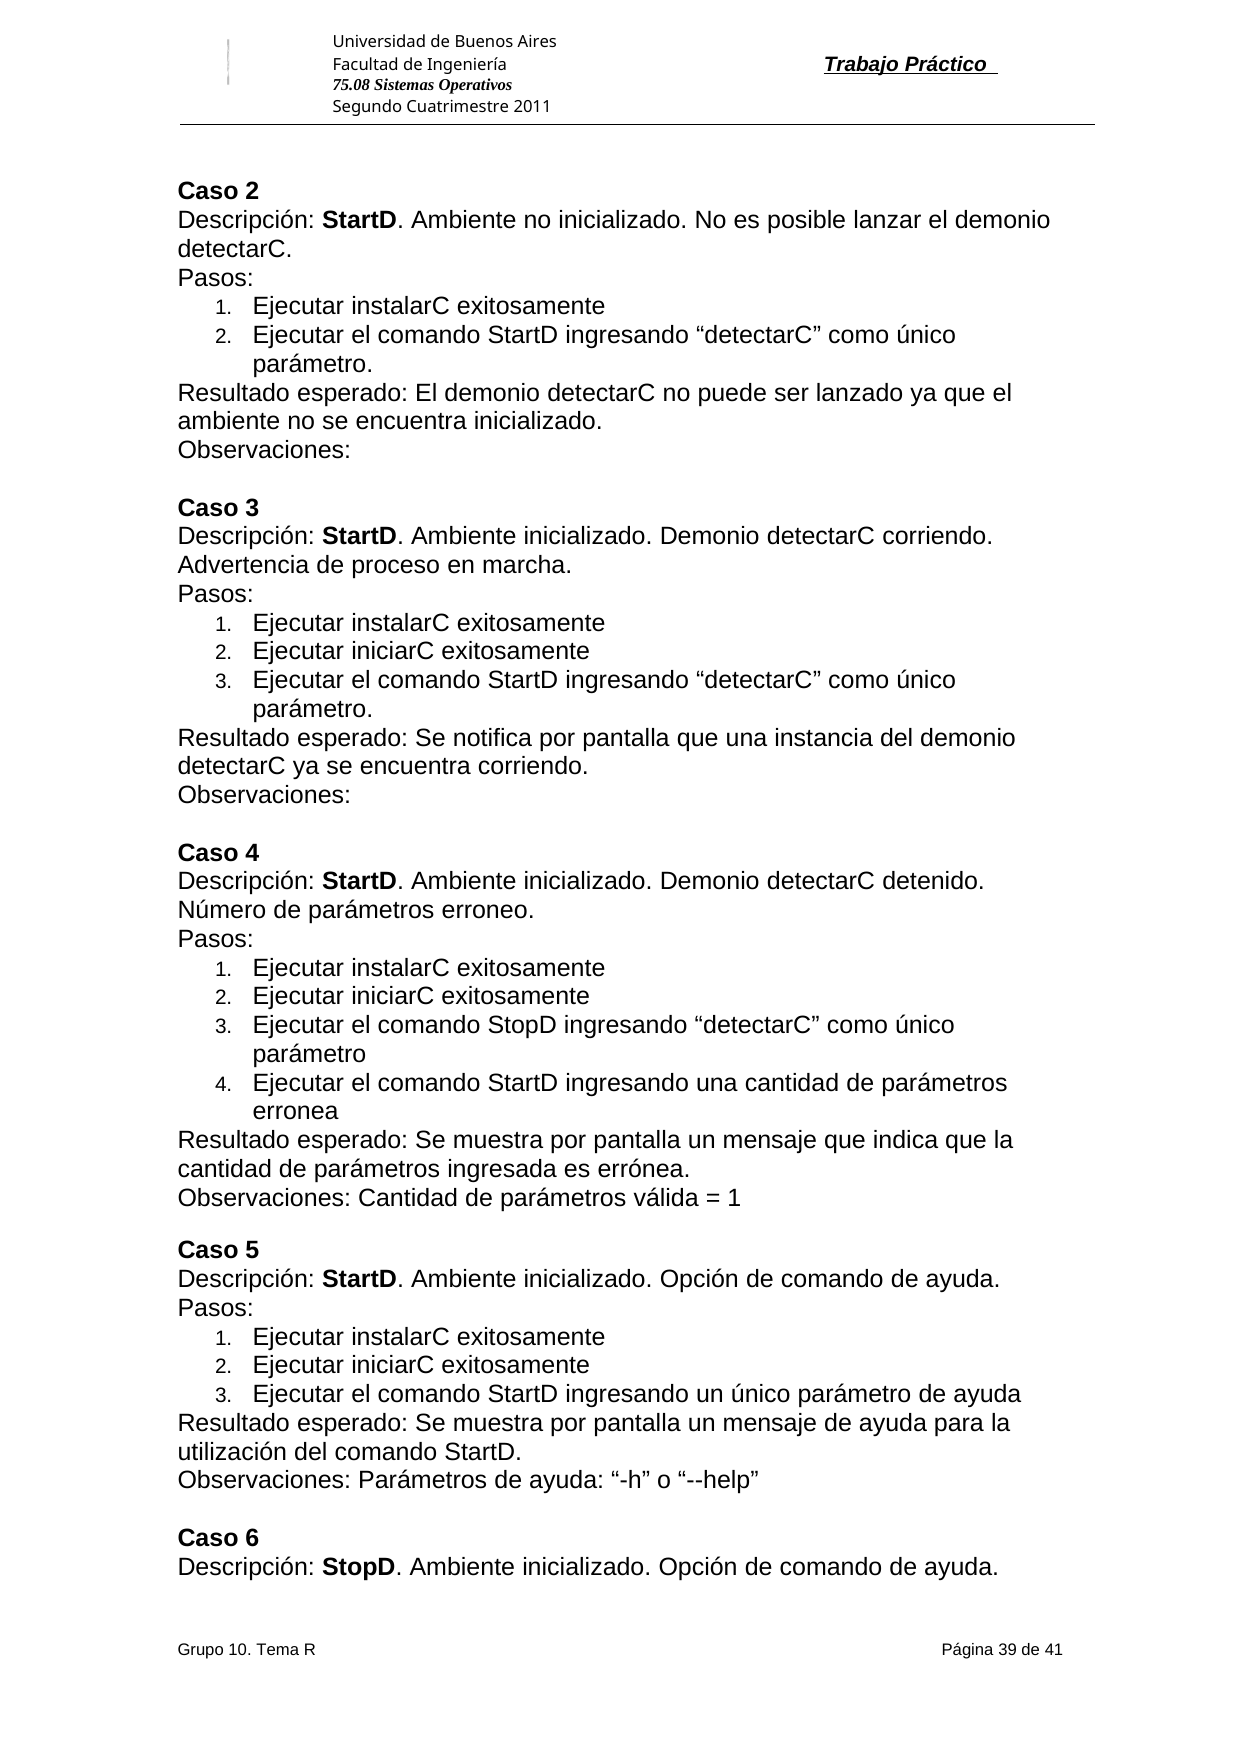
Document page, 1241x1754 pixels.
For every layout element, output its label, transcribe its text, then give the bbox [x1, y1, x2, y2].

list Ejecutar iniciarC exitosamente [215, 1350, 1063, 1379]
text Pasos: [177, 263, 1063, 291]
text Resultado esperado: Se notifica por pantalla que una instancia del demonio detectarC ya se encuentra corriendo. [177, 723, 1063, 780]
text Descripción: StartD. Ambiente inicializado. Demonio detectarC corriendo. Advertencia de proceso en marcha. [177, 521, 1063, 579]
text Pasos: [177, 1293, 1063, 1322]
list Ejecutar instalarC exitosamente [215, 291, 1063, 320]
text Caso 3 [177, 493, 1063, 521]
list Ejecutar instalarC exitosamente [215, 608, 1063, 636]
text Descripción: StartD. Ambiente no inicializado. No es posible lanzar el demonio detectarC. [177, 205, 1063, 263]
list Ejecutar iniciarC exitosamente [215, 981, 1063, 1010]
text Resultado esperado: Se muestra por pantalla un mensaje que indica que la cantidad de parámetros ingresada es errónea. [177, 1125, 1063, 1183]
text Descripción: StartD. Ambiente inicializado. Opción de comando de ayuda. [177, 1264, 1063, 1293]
text Descripción: StopD. Ambiente inicializado. Opción de comando de ayuda. [177, 1552, 1063, 1580]
list Ejecutar el comando StopD ingresando “detectarC” como único parámetro [215, 1010, 1063, 1068]
text Pasos: [177, 579, 1063, 608]
text Caso 6 [177, 1523, 1063, 1552]
list Ejecutar el comando StartD ingresando una cantidad de parámetros erronea [215, 1068, 1063, 1125]
text Observaciones: [177, 435, 1063, 464]
list Ejecutar instalarC exitosamente [215, 1322, 1063, 1350]
text Caso 5 [177, 1235, 1063, 1264]
text Caso 4 [177, 838, 1063, 866]
list Ejecutar el comando StartD ingresando “detectarC” como único parámetro. [215, 665, 1063, 723]
list Ejecutar iniciarC exitosamente [215, 636, 1063, 665]
text Observaciones: Parámetros de ayuda: “-h” o “--help” [177, 1465, 1063, 1494]
text Pasos: [177, 924, 1063, 953]
list Ejecutar instalarC exitosamente [215, 953, 1063, 981]
text Descripción: StartD. Ambiente inicializado. Demonio detectarC detenido. Número de parámetros erroneo. [177, 866, 1063, 924]
text Resultado esperado: El demonio detectarC no puede ser lanzado ya que el ambiente no se encuentra inicializado. [177, 378, 1063, 435]
text Resultado esperado: Se muestra por pantalla un mensaje de ayuda para la utilización del comando StartD. [177, 1408, 1063, 1465]
list Ejecutar el comando StartD ingresando “detectarC” como único parámetro. [215, 320, 1063, 378]
text Observaciones: Cantidad de parámetros válida = 1 [177, 1183, 1063, 1211]
list Ejecutar el comando StartD ingresando un único parámetro de ayuda [215, 1379, 1063, 1408]
text Caso 2 [177, 176, 1063, 205]
text Observaciones: [177, 780, 1063, 809]
